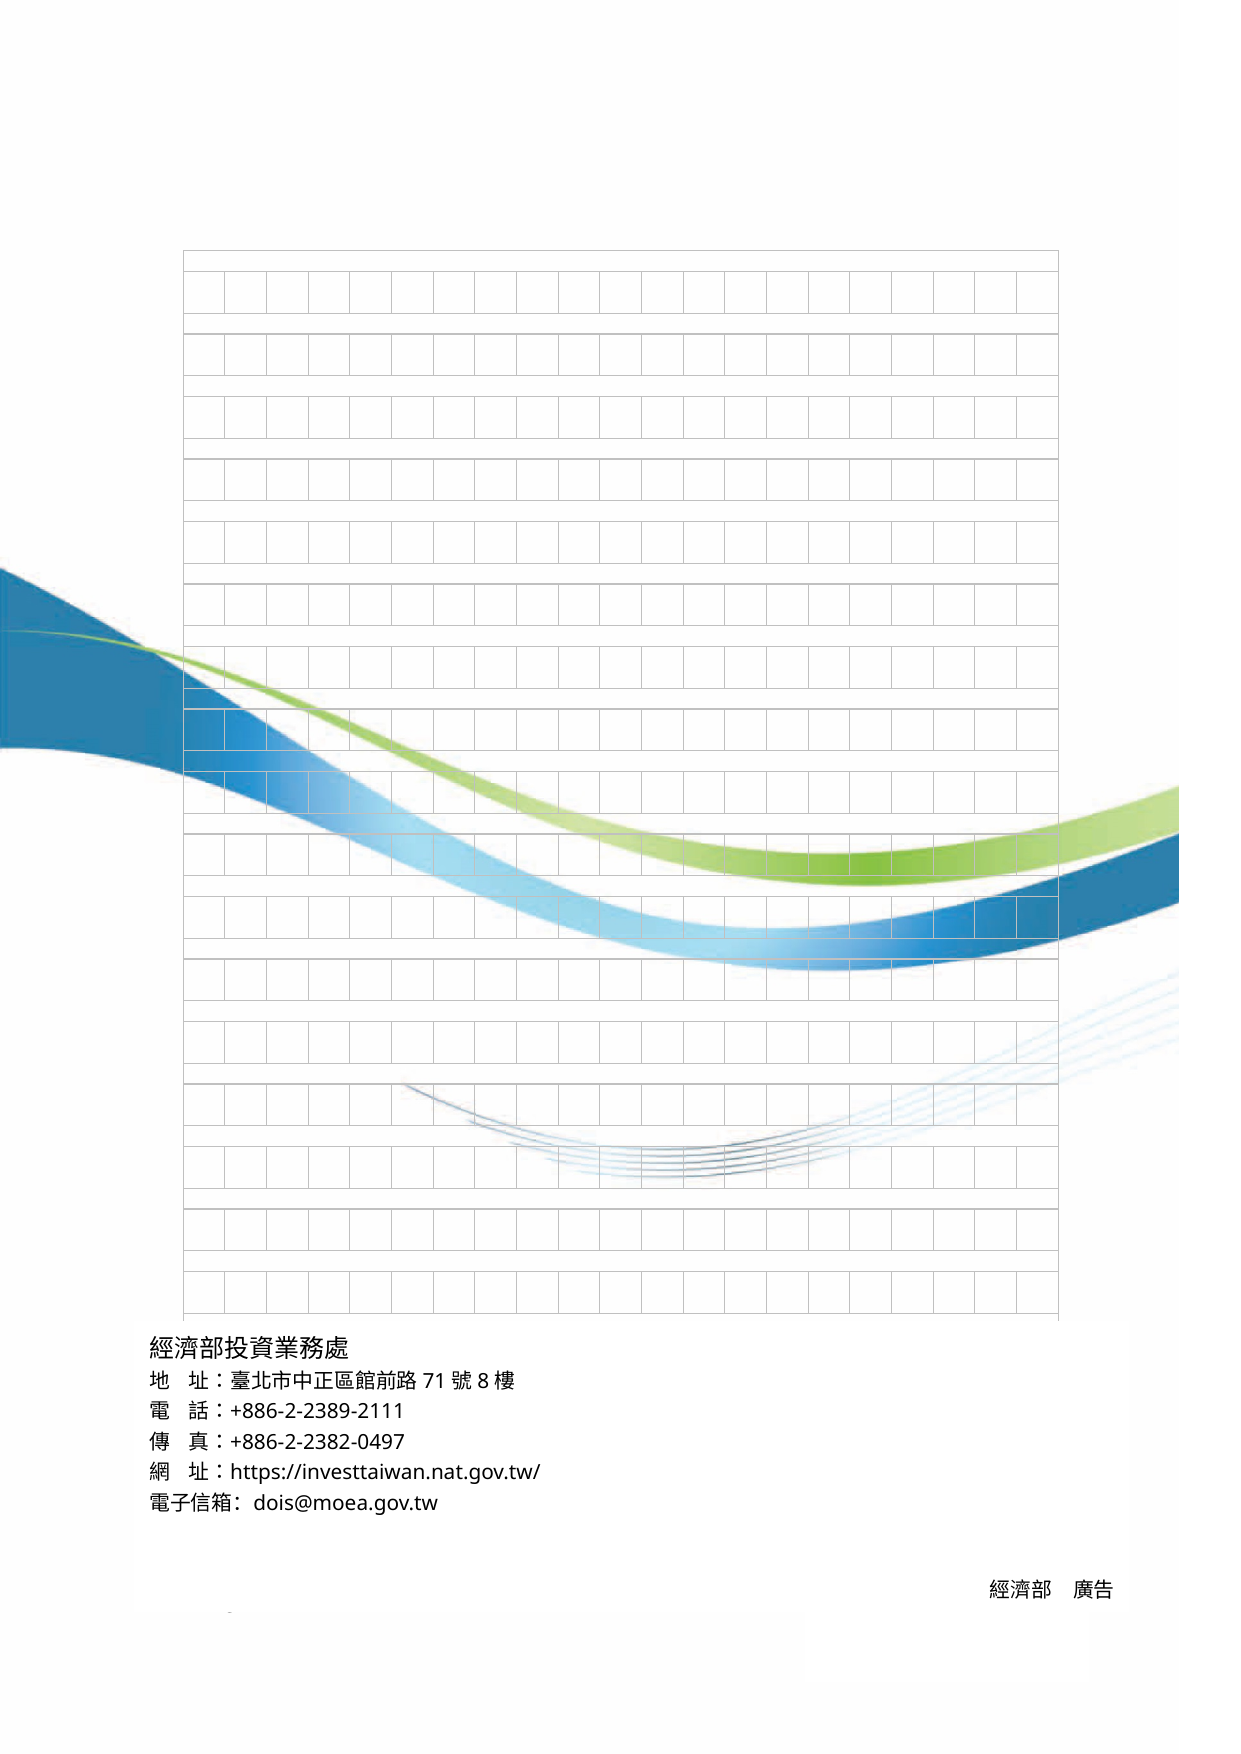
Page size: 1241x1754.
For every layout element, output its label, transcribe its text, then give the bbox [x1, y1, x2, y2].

text 電子信箱：dois@moea.gov.tw [149, 1486, 1114, 1516]
text 地 址：臺北市中正區館前路 71 號 8 樓 [149, 1364, 1114, 1395]
text 傳 真：+886-2-2382-0497 [149, 1425, 1114, 1455]
text 經濟部投資業務處 [149, 1328, 1114, 1364]
text 網 址：https://investtaiwan.nat.gov.tw/ [149, 1455, 1114, 1486]
text 經濟部 廣告 [149, 1573, 1114, 1603]
text 電 話：+886-2-2389-2111 [149, 1395, 1114, 1425]
picture [0, 0, 1179, 1754]
